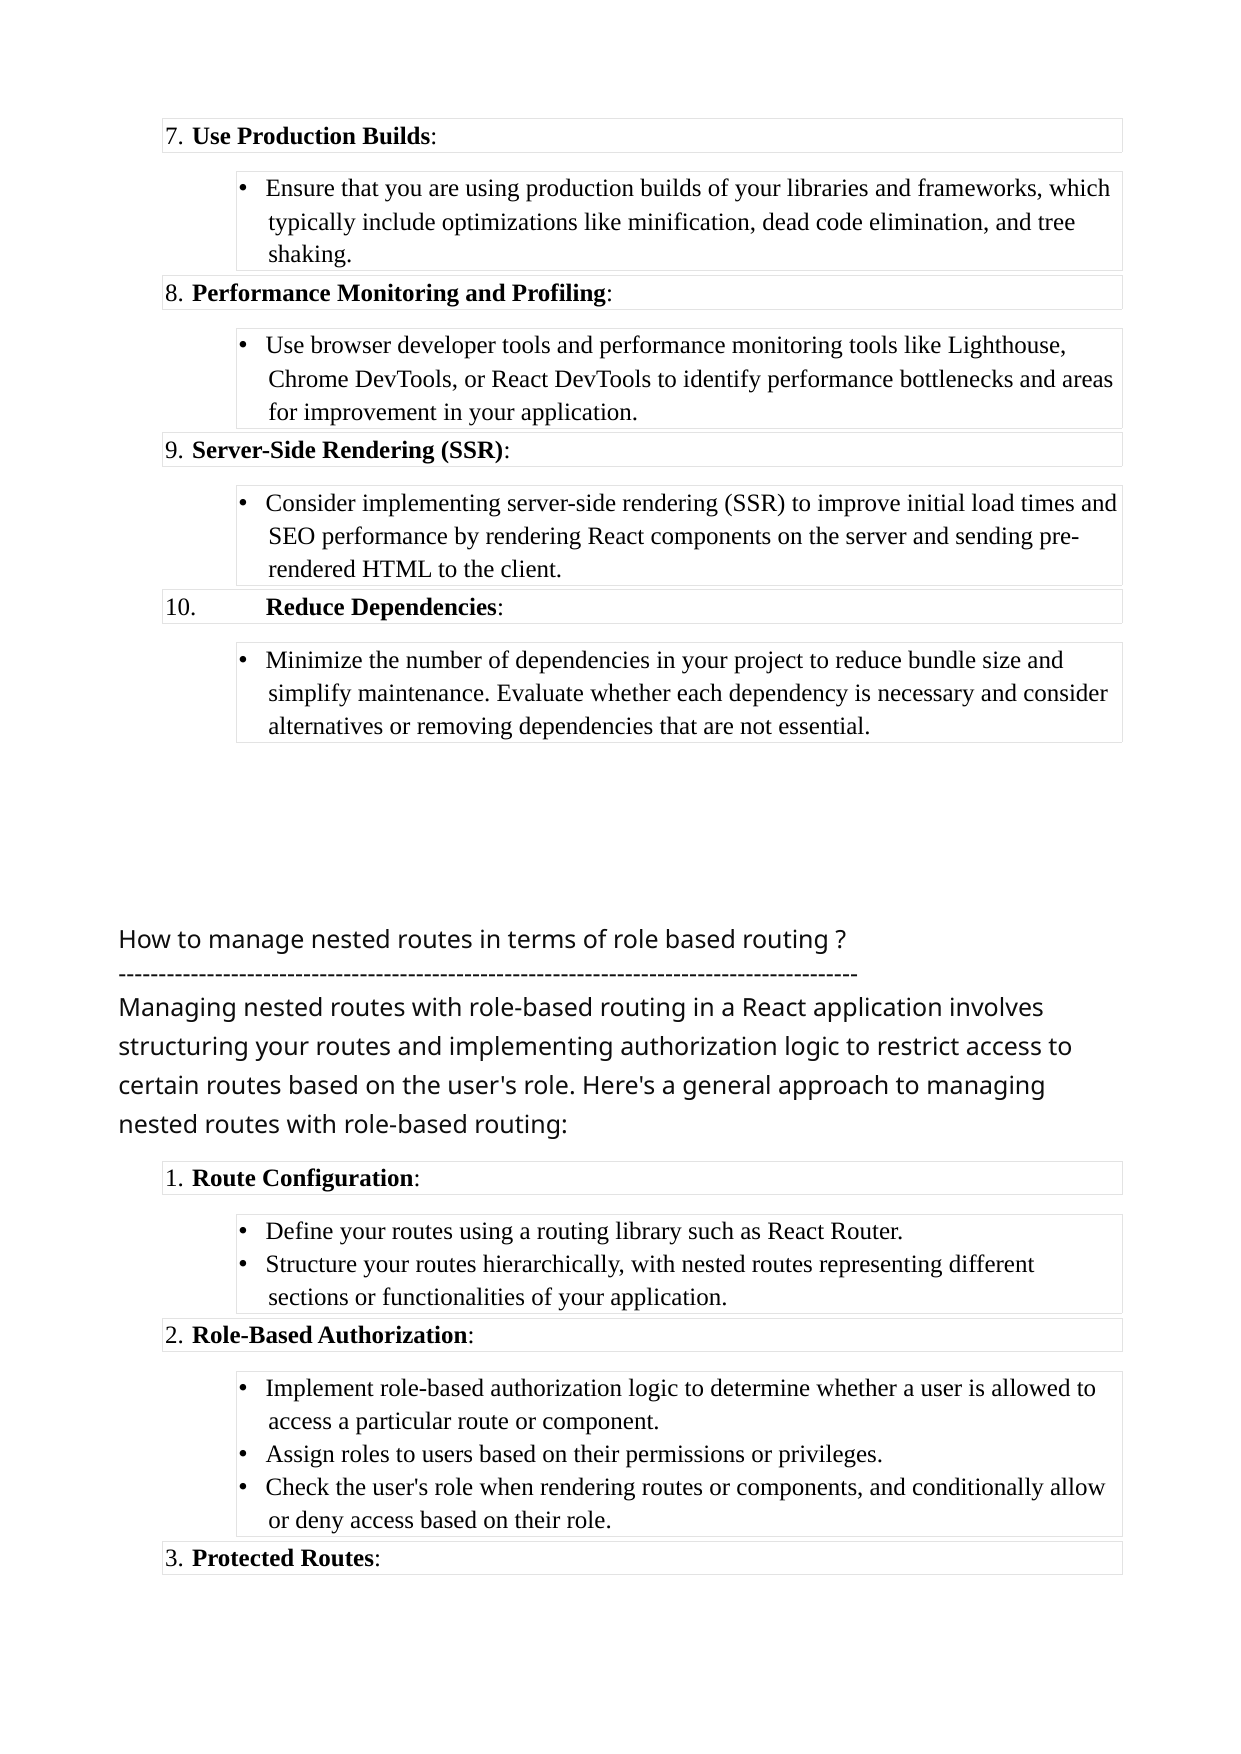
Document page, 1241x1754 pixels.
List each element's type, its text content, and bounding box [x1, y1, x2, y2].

text Managing nested routes with role-based routing in a React application involves structuring your routes and implementing authorization logic to restrict access to certain routes based on the user's role. Here's a general approach to managing nested routes with role-based routing: [118, 989, 1122, 1141]
list Role-Based Authorization: [163, 1319, 1122, 1351]
list Consider implementing server-side rendering (SSR) to improve initial load times and SEO performance by rendering React components on the server and sending pre-rendered HTML to the client. [237, 486, 1122, 585]
list Assign roles to users based on their permissions or privileges. [237, 1437, 1122, 1468]
list Implement role-based authorization logic to determine whether a user is allowed to access a particular route or component. [237, 1372, 1122, 1435]
list Structure your routes hierarchically, with nested routes representing different sections or functionalities of your application. [237, 1247, 1122, 1313]
list Define your routes using a routing library such as React Router. [237, 1215, 1122, 1245]
list Use browser developer tools and performance monitoring tools like Lighthouse, Chrome DevTools, or React DevTools to identify performance bottlenecks and areas for improvement in your application. [237, 329, 1122, 428]
text -------------------------------------------------------------------------------------------- [118, 955, 1122, 989]
list Use Production Builds: [163, 119, 1122, 152]
list Ensure that you are using production builds of your libraries and frameworks, which typically include optimizations like minification, dead code elimination, and tree shaking. [237, 172, 1122, 270]
list Minimize the number of dependencies in your project to reduce bundle size and simplify maintenance. Evaluate whether each dependency is necessary and consider alternatives or removing dependencies that are not essential. [237, 643, 1122, 742]
list Check the user's role when rendering routes or components, and conditionally allow or deny access based on their role. [237, 1470, 1122, 1536]
list Route Configuration: [163, 1162, 1122, 1194]
list Reduce Dependencies: [163, 590, 1122, 623]
list Server-Side Rendering (SSR): [163, 433, 1122, 466]
list Protected Routes: [163, 1542, 1122, 1574]
text ­ [118, 761, 1122, 795]
list Performance Monitoring and Profiling: [163, 276, 1122, 309]
text How to manage nested routes in terms of role based routing ? [118, 921, 1122, 955]
